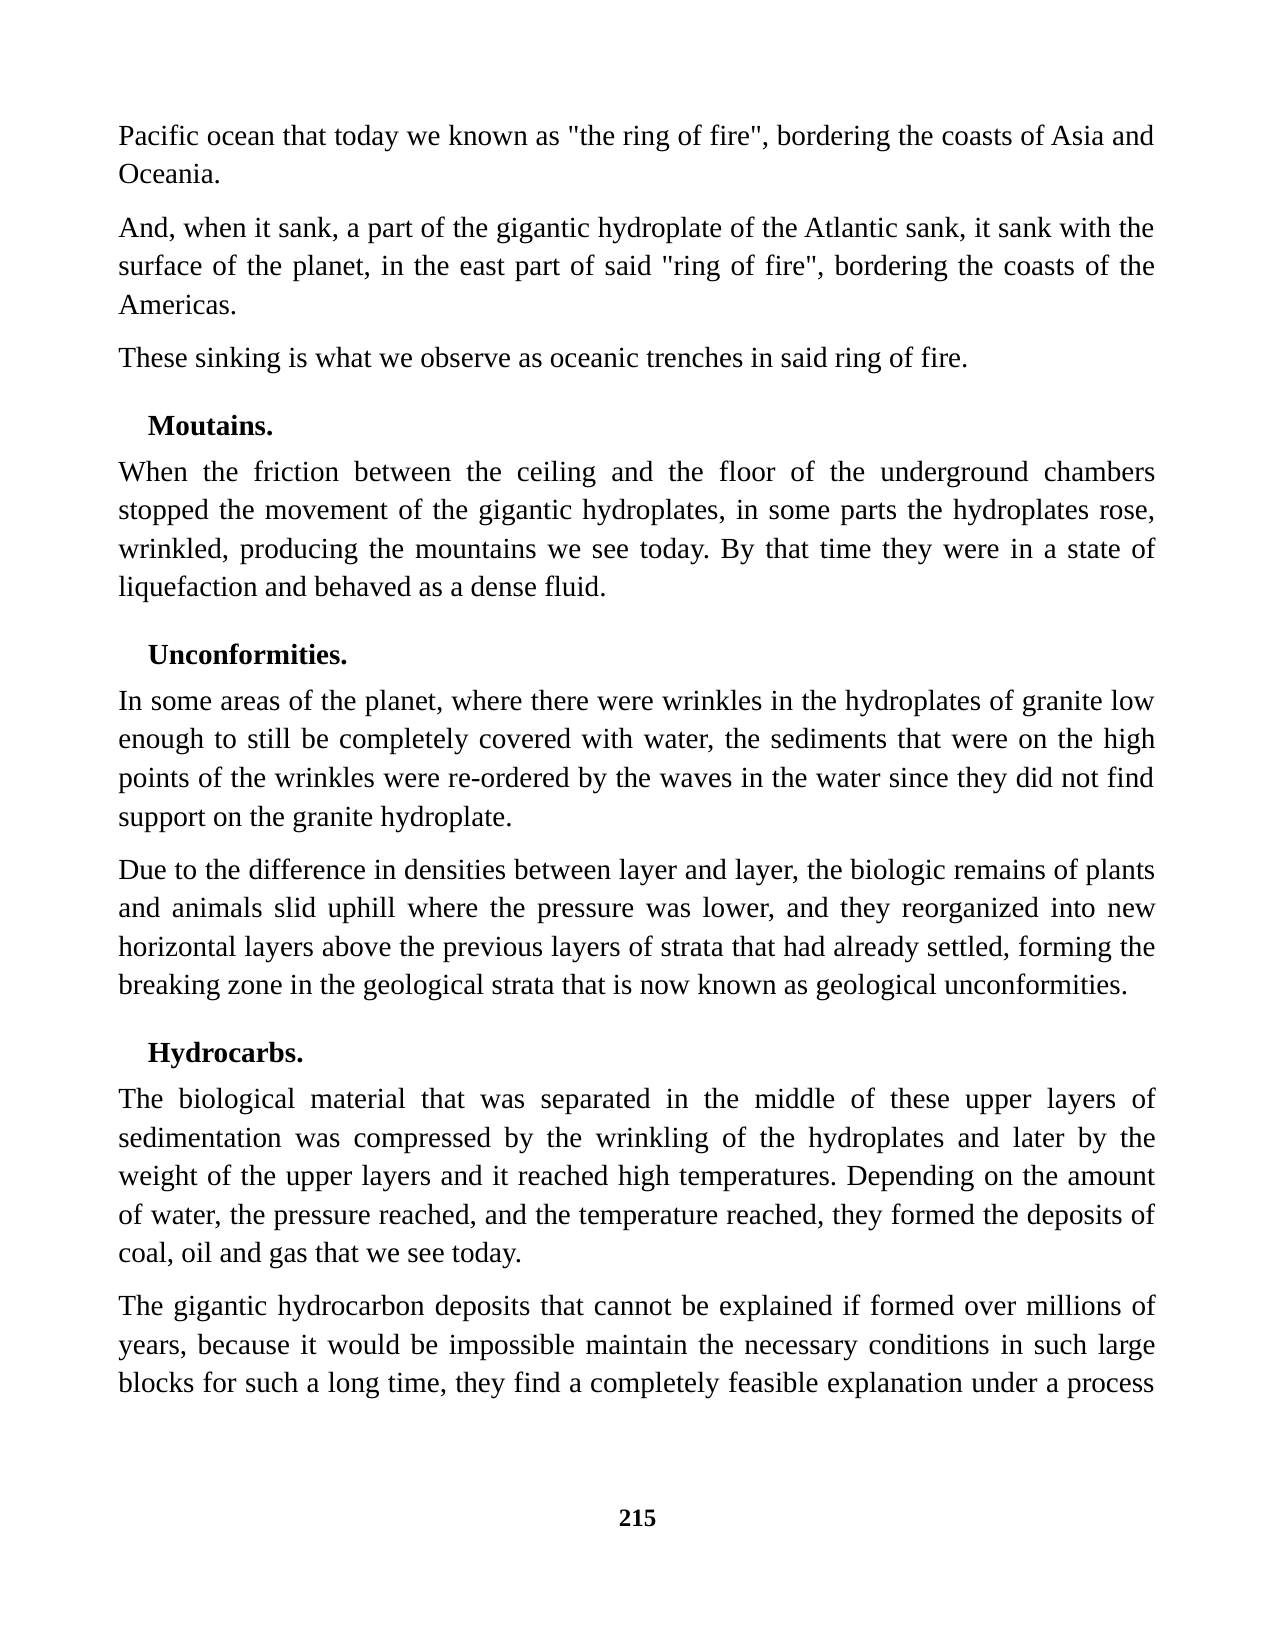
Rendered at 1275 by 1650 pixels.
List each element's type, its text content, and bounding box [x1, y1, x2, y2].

text And, when it sank, a part of the gigantic hydroplate of the Atlantic sank, it sank with the surface of the planet, in the east part of said "ring of fire", bordering the coasts of the Americas. [118, 210, 1157, 320]
text In some areas of the planet, where there were wrinkles in the hydroplates of granite low enough to still be completely covered with water, the sediments that were on the high points of the wrinkles were re-ordered by the waves in the water since they did not find support on the granite hydroplate. [118, 683, 1157, 832]
text The biological material that was separated in the middle of these upper layers of sedimentation was compressed by the wrinkling of the hydroplates and later by the weight of the upper layers and it reached high temperatures. Depending on the amount of water, the pressure reached, and the temperature reached, they formed the deposits of coal, oil and gas that we see today. [118, 1081, 1157, 1269]
subtitle Unconformities. [148, 637, 1157, 671]
text The gigantic hydrocarbon deposits that cannot be explained if formed over millions of years, because it would be impossible maintain the necessary conditions in such large blocks for such a long time, they find a completely feasible explanation under a process [118, 1288, 1157, 1399]
text When the friction between the ceiling and the floor of the underground chambers stopped the movement of the gigantic hydroplates, in some parts the hydroplates rose, wrinkled, producing the mountains we see today. By that time they were in a state of liquefaction and behaved as a dense fluid. [118, 454, 1157, 603]
text Pacific ocean that today we known as "the ring of fire", bordering the coasts of Asia and Oceania. [118, 118, 1157, 190]
text These sinking is what we observe as oceanic trenches in said ring of fire. [118, 340, 1157, 373]
subtitle Hydrocarbs. [148, 1035, 1157, 1069]
text Due to the difference in densities between layer and layer, the biologic remains of plants and animals slid uphill where the pressure was lower, and they reorganized into new horizontal layers above the previous layers of strata that had already settled, forming the breaking zone in the geological strata that is now known as geological unconformities. [118, 852, 1157, 1001]
subtitle Moutains. [148, 408, 1157, 441]
